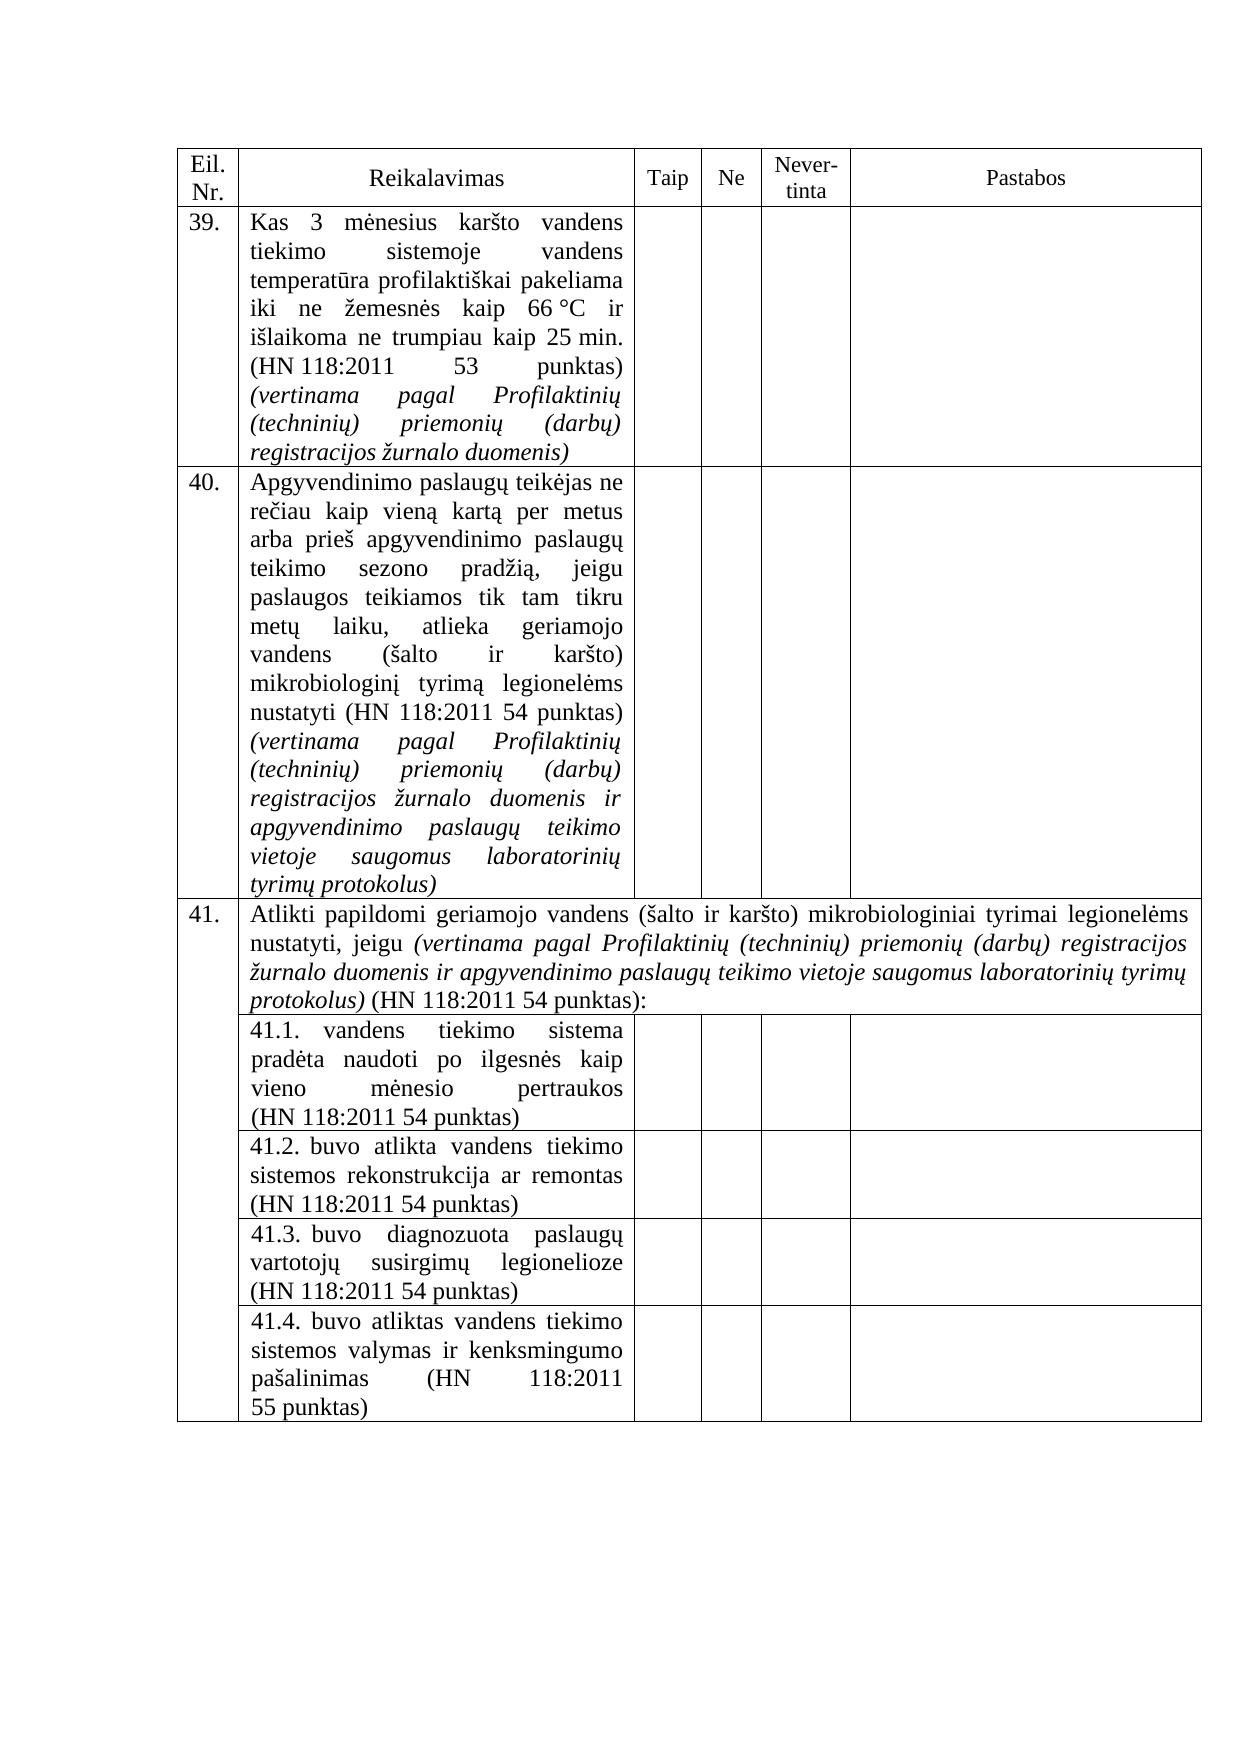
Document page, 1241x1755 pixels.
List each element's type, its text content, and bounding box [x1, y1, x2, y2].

table_cell [702, 207, 761, 466]
table_cell 41.2. buvo atlikta vandens tiekimo sistemos rekonstrukcija ar remontas (HN 118:2011 54 punktas) [239, 1131, 634, 1218]
table_cell Kas 3 mėnesius karšto vandens tiekimo sistemoje vandens temperatūra profilaktiškai pakeliama iki ne žemesnės kaip 66 °C ir išlaikoma ne trumpiau kaip 25 min. (HN 118:2011 53 punktas) (vertinama pagal Profilaktinių (techninių) priemonių (darbų) registracijos žurnalo duomenis) [239, 207, 634, 466]
table_cell [635, 1219, 701, 1305]
table_cell [762, 1219, 850, 1305]
table_header Never- tinta [762, 149, 850, 206]
table_cell [762, 467, 850, 898]
table_cell [702, 1015, 761, 1130]
table_cell [851, 1219, 1201, 1305]
table_cell [762, 1306, 850, 1421]
table_cell 41. [178, 899, 238, 1421]
table_cell [851, 467, 1201, 898]
table_cell 41.4. buvo atliktas vandens tiekimo sistemos valymas ir kenksmingumo pašalinimas (HN 118:2011 55 punktas) [239, 1306, 634, 1421]
table_cell [702, 1131, 761, 1218]
table_cell [702, 1219, 761, 1305]
table_header Reikalavimas [239, 149, 634, 206]
table_cell 39. [178, 207, 238, 466]
table_cell Atlikti papildomi geriamojo vandens (šalto ir karšto) mikrobiologiniai tyrimai legionelėms nustatyti, jeigu (vertinama pagal Profilaktinių (techninių) priemonių (darbų) registracijos žurnalo duomenis ir apgyvendinimo paslaugų teikimo vietoje saugomus laboratorinių tyrimų protokolus) (HN 118:2011 54 punktas): [239, 899, 1201, 1014]
table_cell [851, 1306, 1201, 1421]
table_cell [635, 1015, 701, 1130]
table_cell 41.1. vandens tiekimo sistema pradėta naudoti po ilgesnės kaip vieno mėnesio pertraukos (HN 118:2011 54 punktas) [239, 1015, 634, 1130]
table_cell [635, 207, 701, 466]
table_header Taip [635, 149, 701, 206]
table_cell Apgyvendinimo paslaugų teikėjas ne rečiau kaip vieną kartą per metus arba prieš apgyvendinimo paslaugų teikimo sezono pradžią, jeigu paslaugos teikiamos tik tam tikru metų laiku, atlieka geriamojo vandens (šalto ir karšto) mikrobiologinį tyrimą legionelėms nustatyti (HN 118:2011 54 punktas) (vertinama pagal Profilaktinių (techninių) priemonių (darbų) registracijos žurnalo duomenis ir apgyvendinimo paslaugų teikimo vietoje saugomus laboratorinių tyrimų protokolus) [239, 467, 634, 898]
table_cell [851, 1015, 1201, 1130]
table_cell [851, 1131, 1201, 1218]
table_header Eil. Nr. [178, 149, 238, 206]
table_cell [702, 1306, 761, 1421]
table_cell [635, 1131, 701, 1218]
table_cell [635, 467, 701, 898]
table_cell [851, 207, 1201, 466]
table_cell [762, 1015, 850, 1130]
table_cell [762, 207, 850, 466]
table_cell 41.3. buvo diagnozuota paslaugų vartotojų susirgimų legionelioze (HN 118:2011 54 punktas) [239, 1219, 634, 1305]
table_cell [762, 1131, 850, 1218]
table_cell 40. [178, 467, 238, 898]
table_header Ne [702, 149, 761, 206]
table_header Pastabos [851, 149, 1201, 206]
table_cell [702, 467, 761, 898]
table_cell [635, 1306, 701, 1421]
